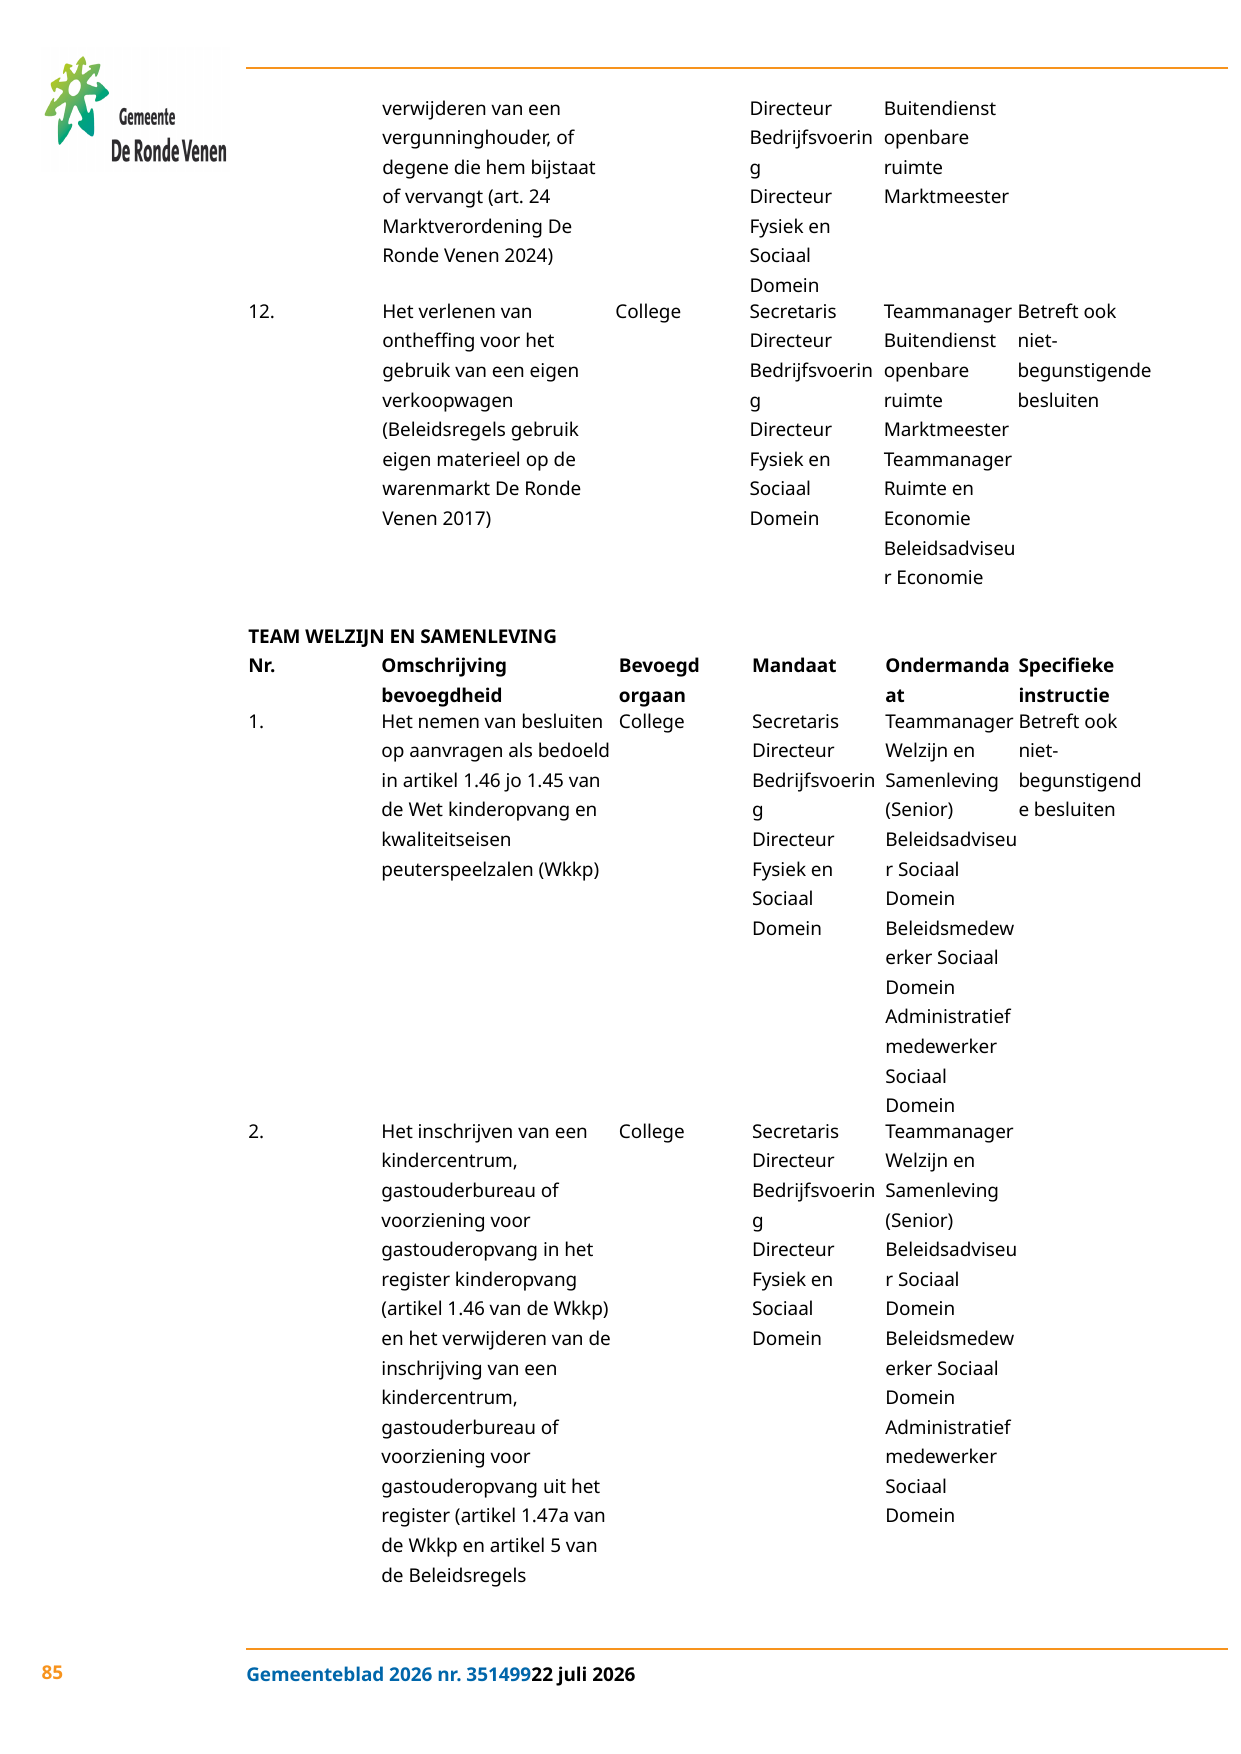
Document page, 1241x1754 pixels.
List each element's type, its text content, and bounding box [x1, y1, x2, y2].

table_header Ondermandaat [885, 653, 1018, 708]
table_cell verwijderen van een vergunninghouder, of degene die hem bijstaat of vervangt (art. 24 Marktverordening De Ronde Venen 2024) [382, 95, 615, 298]
table_cell 12. [248, 298, 382, 590]
table_cell Het inschrijven van een kindercentrum, gastouderbureau of voorziening voor gastouderopvang in het register kinderopvang (artikel 1.46 van de Wkkp) en het verwijderen van de inschrijving van een kindercentrum, gastouderbureau of voorziening voor gastouderopvang uit het register (artikel 1.47a van de Wkkp en artikel 5 van de Beleidsregels [381, 1118, 619, 1588]
table_cell 2. [248, 1118, 381, 1588]
table_header Specifieke instructie [1018, 653, 1152, 708]
table_cell 1. [248, 708, 381, 1118]
table_cell Het verlenen van ontheffing voor het gebruik van een eigen verkoopwagen (Beleidsregels gebruik eigen materieel op de warenmarkt De Ronde Venen 2017) [382, 298, 615, 590]
table_cell College [619, 1118, 752, 1588]
table_cell [615, 95, 749, 298]
table_cell Teammanager Welzijn en Samenleving (Senior) Beleidsadviseur Sociaal Domein Beleidsmedewerker Sociaal Domein Administratief medewerker Sociaal Domein [885, 1118, 1018, 1588]
table_cell College [619, 708, 752, 1118]
table_cell College [615, 298, 749, 590]
table_header Bevoegd orgaan [619, 653, 752, 708]
table_cell [1018, 1118, 1152, 1588]
table_cell Directeur Bedrijfsvoering Directeur Fysiek en Sociaal Domein [749, 95, 883, 298]
table_cell Het nemen van besluiten op aanvragen als bedoeld in artikel 1.46 jo 1.45 van de Wet kinderopvang en kwaliteitseisen peuterspeelzalen (Wkkp) [381, 708, 619, 1118]
picture [41, 47, 231, 172]
text TEAM WELZIJN EN SAMENLEVING [248, 623, 1152, 648]
table_cell [1018, 95, 1152, 298]
table_header Nr. [248, 653, 381, 708]
table_cell Secretaris Directeur Bedrijfsvoering Directeur Fysiek en Sociaal Domein [749, 298, 883, 590]
table_cell Buitendienst openbare ruimte Marktmeester [884, 95, 1017, 298]
table_cell Betreft ook niet-begunstigende besluiten [1018, 708, 1152, 1118]
table_cell Teammanager Buitendienst openbare ruimte Marktmeester Teammanager Ruimte en Economie Beleidsadviseur Economie [884, 298, 1017, 590]
table_cell Betreft ook niet-begunstigende besluiten [1018, 298, 1152, 590]
table_cell Secretaris Directeur Bedrijfsvoering Directeur Fysiek en Sociaal Domein [752, 708, 885, 1118]
table_header Mandaat [752, 653, 885, 708]
table_cell Secretaris Directeur Bedrijfsvoering Directeur Fysiek en Sociaal Domein [752, 1118, 885, 1588]
table_cell Teammanager Welzijn en Samenleving (Senior) Beleidsadviseur Sociaal Domein Beleidsmedewerker Sociaal Domein Administratief medewerker Sociaal Domein [885, 708, 1018, 1118]
table_header Omschrijving bevoegdheid [381, 653, 619, 708]
table_cell [248, 95, 382, 298]
